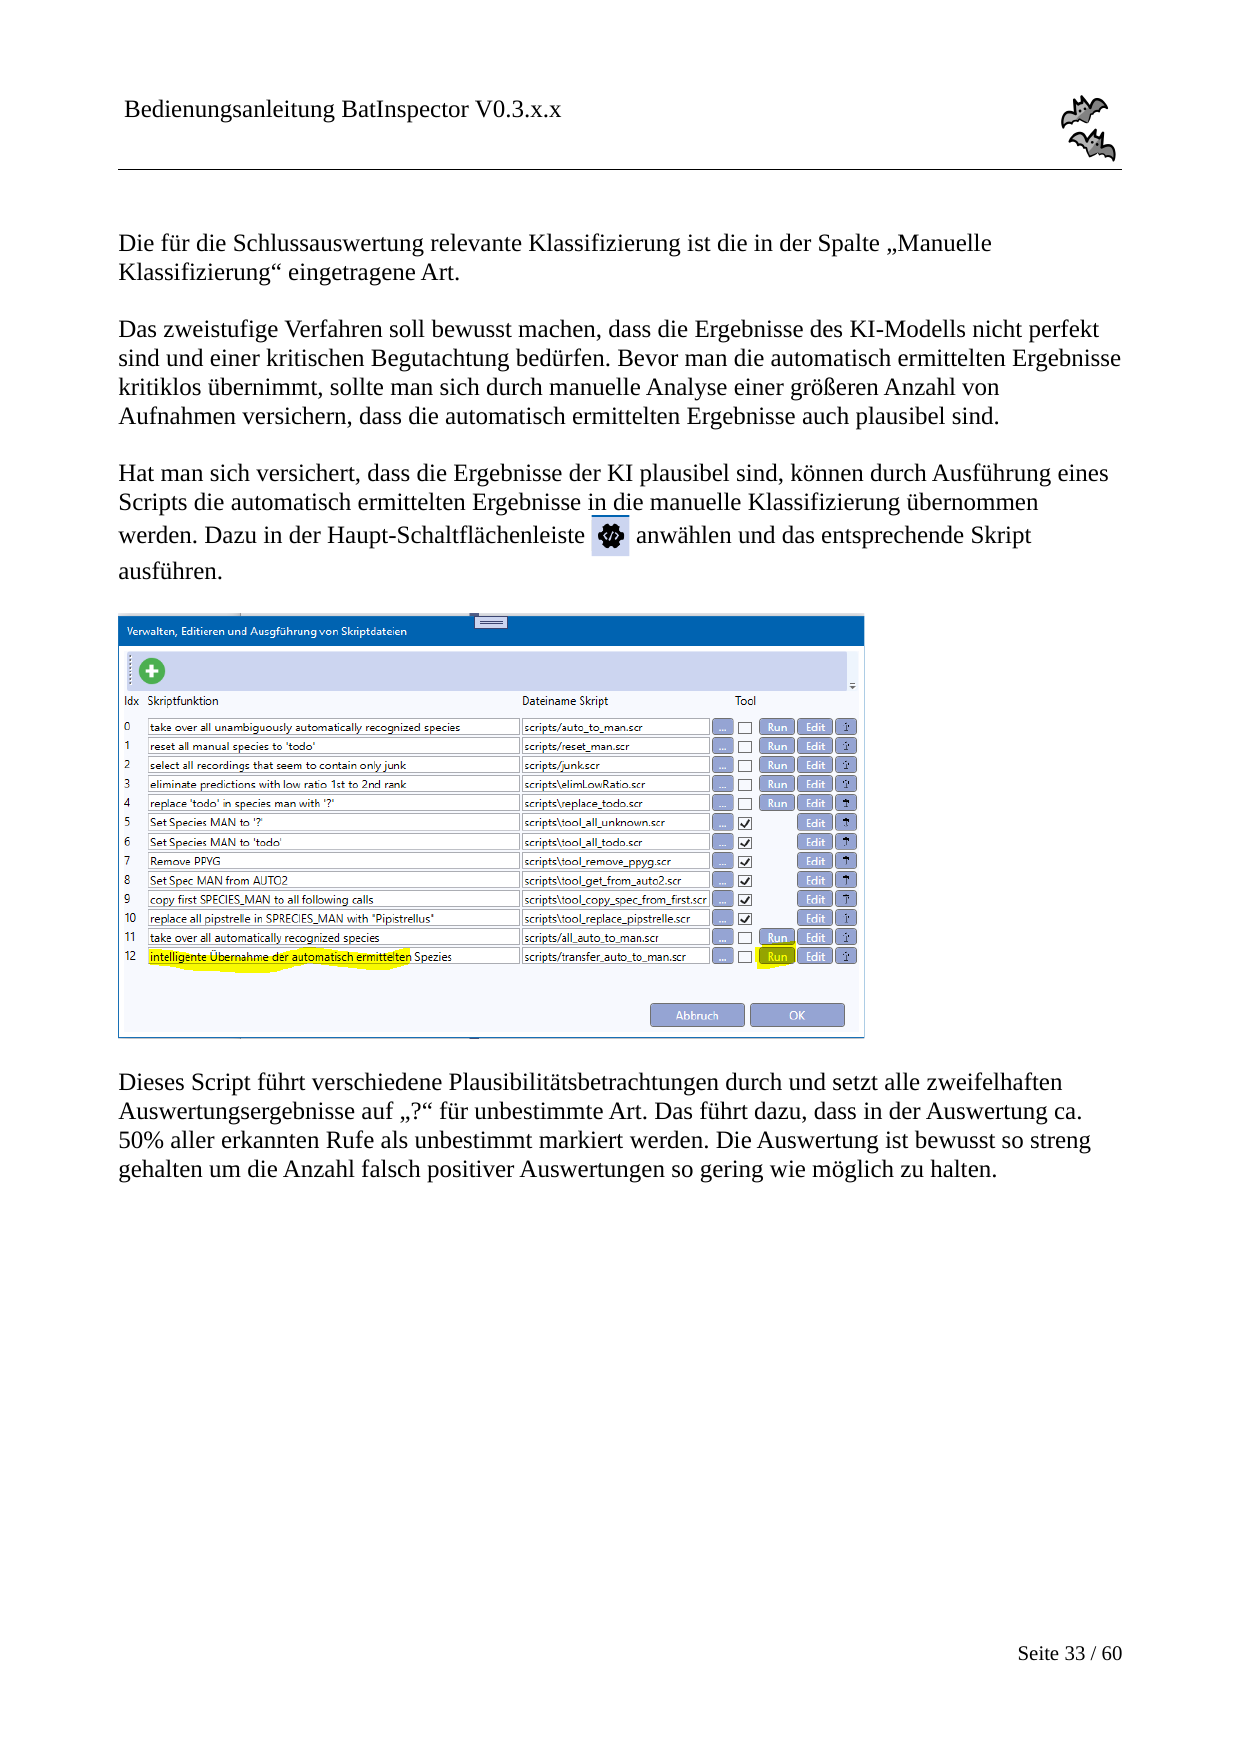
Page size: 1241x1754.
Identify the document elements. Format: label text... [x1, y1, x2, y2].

text Dieses Script führt verschiedene Plausibilitätsbetrachtungen durch und setzt alle zweifelhaften Auswertungsergebnisse auf „?“ für unbestimmte Art. Das führt dazu, dass in der Auswertung ca. 50% aller erkannten Rufe als unbestimmt markiert werden. Die Auswertung ist bewusst so streng gehalten um die Anzahl falsch positiver Auswertungen so gering wie möglich zu halten. [118, 1067, 1122, 1182]
picture [1057, 95, 1120, 162]
picture [118, 613, 865, 1039]
text Hat man sich versichert, dass die Ergebnisse der KI plausibel sind, können durch Ausführung eines Scripts die automatisch ermittelten Ergebnisse in die manuelle Klassifizierung übernommen werden. Dazu in der Haupt-Schaltflächenleiste anwählen und das entsprechende Skript ausführen. [118, 458, 1122, 585]
text Die für die Schlussauswertung relevante Klassifizierung ist die in der Spalte „Manuelle Klassifizierung“ eingetragene Art. [118, 228, 1122, 286]
picture [591, 515, 630, 557]
text Das zweistufige Verfahren soll bewusst machen, dass die Ergebnisse des KI-Modells nicht perfekt sind und einer kritischen Begutachtung bedürfen. Bevor man die automatisch ermittelten Ergebnisse kritiklos übernimmt, sollte man sich durch manuelle Analyse einer größeren Anzahl von Aufnahmen versichern, dass die automatisch ermittelten Ergebnisse auch plausibel sind. [118, 314, 1122, 429]
